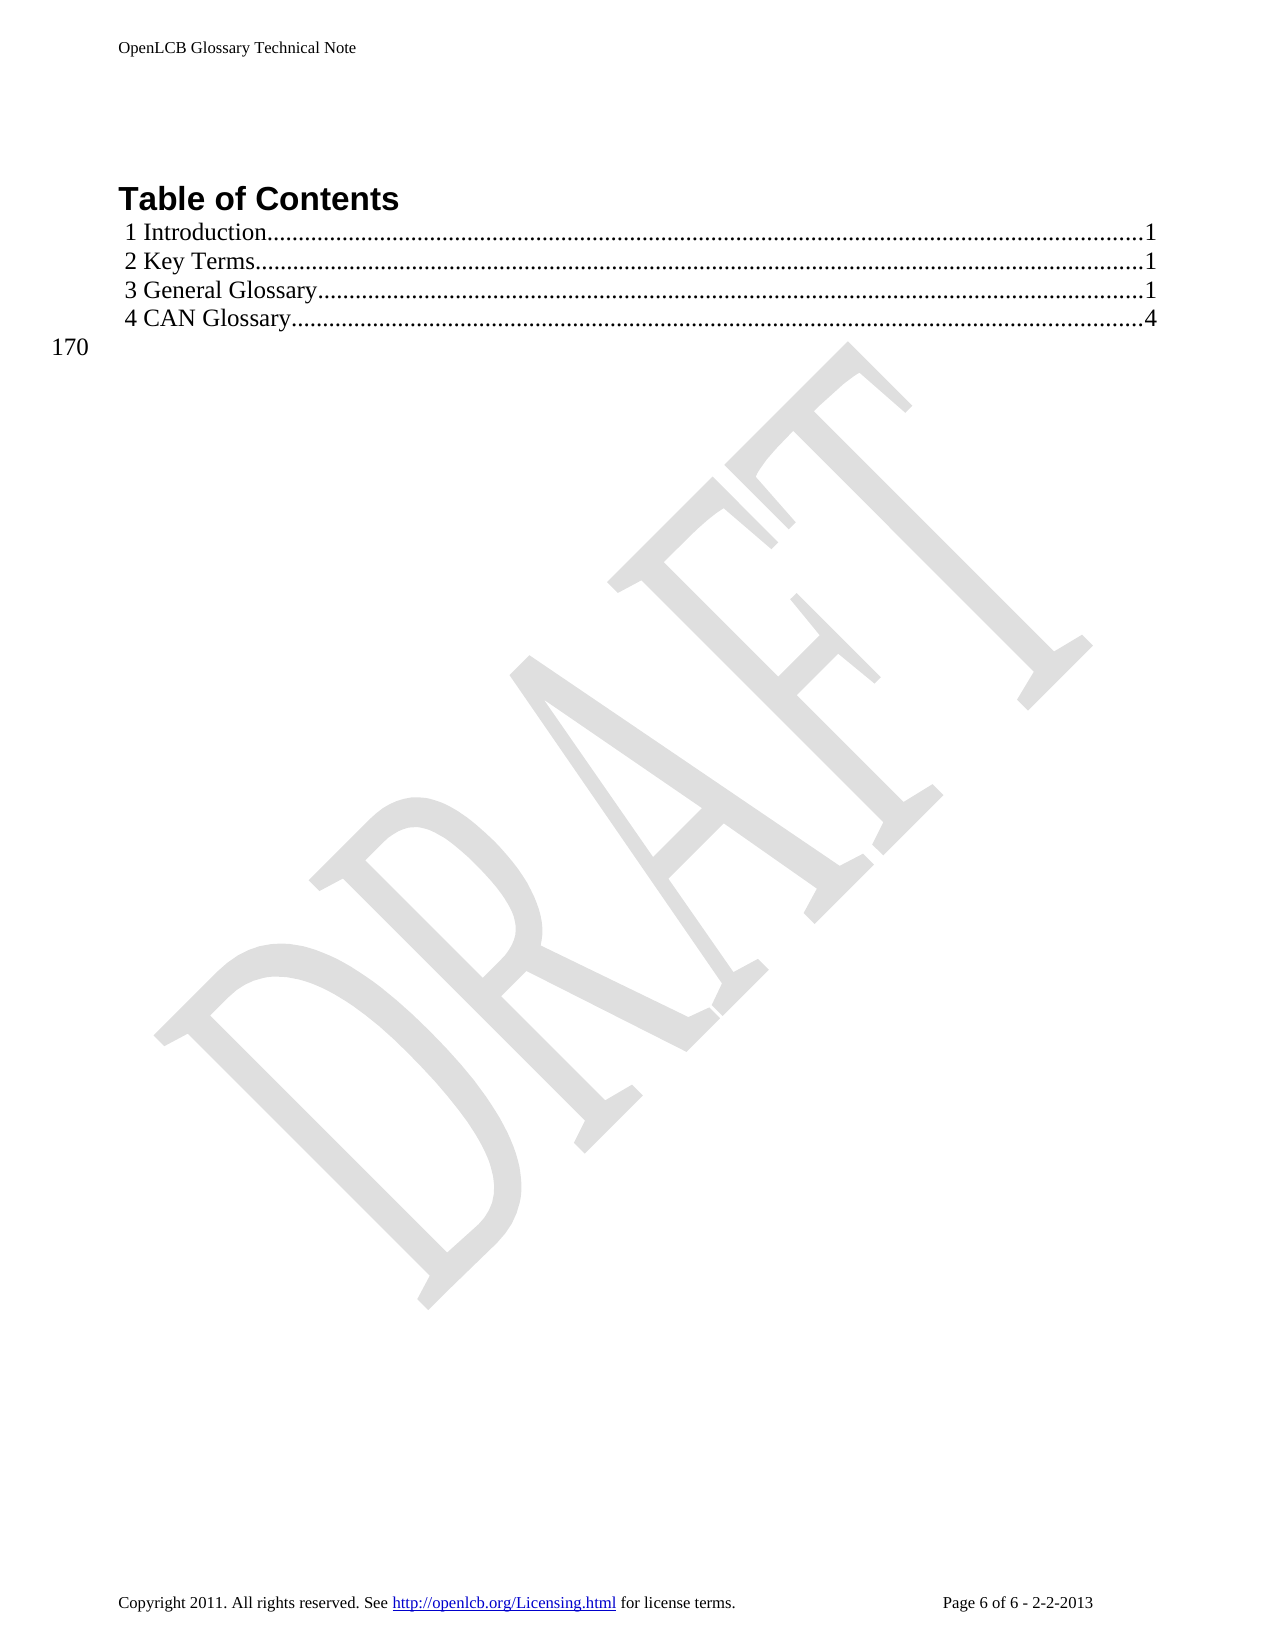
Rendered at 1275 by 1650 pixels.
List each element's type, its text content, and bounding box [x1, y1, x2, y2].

text 4 CAN Glossary 4 [118, 303, 1157, 332]
text 2 Key Terms 1 [118, 246, 1157, 275]
subtitle Table of Contents [118, 179, 1157, 217]
text 1 Introduction 1 [118, 217, 1157, 246]
text 3 General Glossary 1 [118, 275, 1157, 303]
